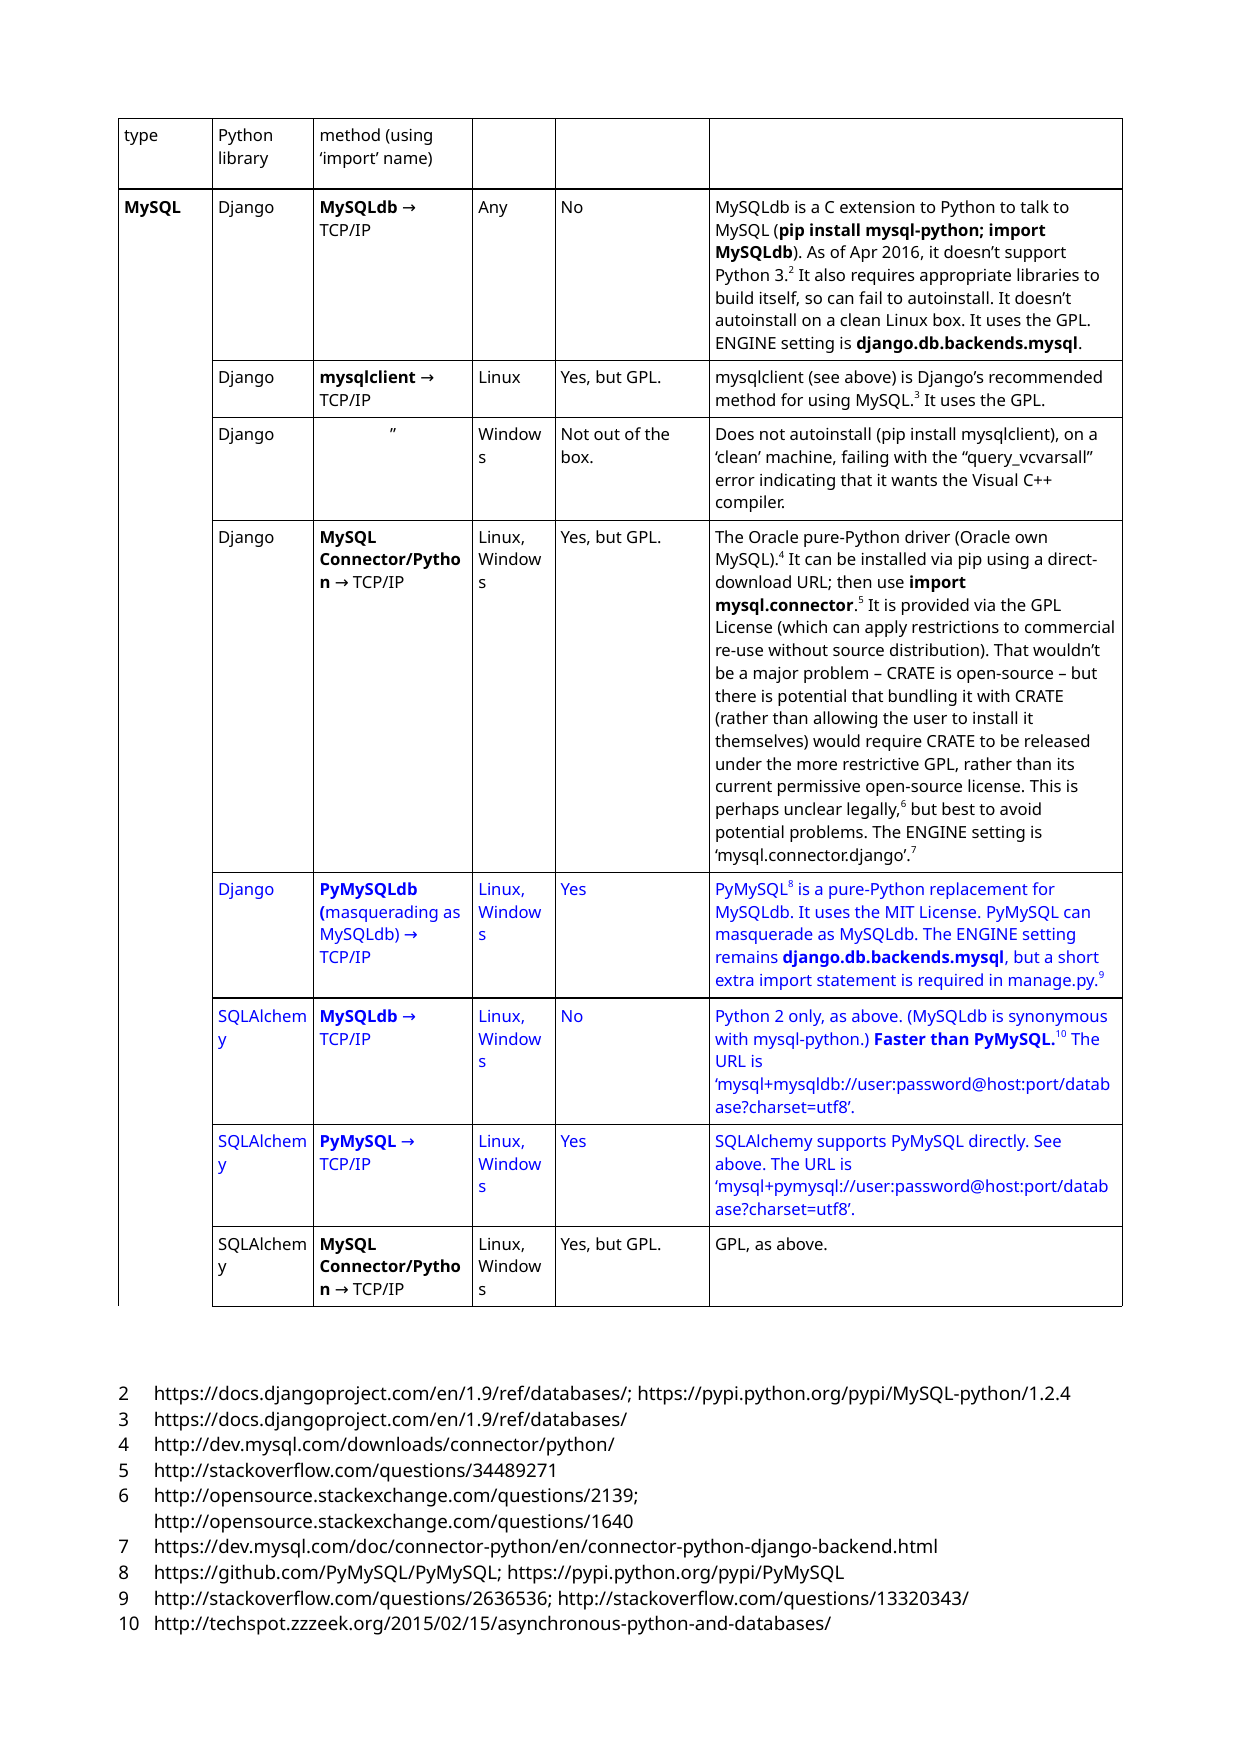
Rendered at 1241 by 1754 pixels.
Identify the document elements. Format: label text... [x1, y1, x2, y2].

table_cell Django [213, 521, 313, 872]
table_cell mysqlclient → TCP/IP [314, 361, 472, 417]
table_cell SQLAlchemy [213, 1125, 313, 1226]
table_cell MySQL Connector/Python → TCP/IP [314, 521, 472, 872]
table_header Python library [213, 119, 313, 188]
table_cell Django [213, 190, 313, 360]
table_cell MySQL Connector/Python → TCP/IP [314, 1227, 472, 1306]
table_cell PyMySQLdb (masquerading as MySQLdb) → TCP/IP [314, 873, 472, 997]
table_header type [119, 119, 212, 188]
table_header [710, 119, 1122, 188]
table_cell Yes [556, 873, 709, 997]
table_cell mysqlclient (see above) is Django’s recommended method for using MySQL. It uses the GPL. [710, 361, 1122, 417]
table_header method (using ‘import’ name) [314, 119, 472, 188]
table_cell Yes, but GPL. [556, 361, 709, 417]
table_cell Any [473, 190, 555, 360]
table_cell No [556, 190, 709, 360]
table_cell No [556, 999, 709, 1124]
table_cell PyMySQL is a pure-Python replacement for MySQLdb. It uses the MIT License. PyMySQL can masquerade as MySQLdb. The ENGINE setting remains django.db.backends.mysql, but a short extra import statement is required in manage.py. [710, 873, 1122, 997]
table_cell MySQL [119, 190, 212, 360]
table_cell Windows [473, 418, 555, 519]
table_cell Linux, Windows [473, 873, 555, 997]
table_header [556, 119, 709, 188]
table_cell MySQLdb → TCP/IP [314, 190, 472, 360]
table_cell Does not autoinstall (pip install mysqlclient), on a ‘clean’ machine, failing with the “query_vcvarsall” error indicating that it wants the Visual C++ compiler. [710, 418, 1122, 519]
table_cell The Oracle pure-Python driver (Oracle own MySQL). It can be installed via pip using a direct-download URL; then use import mysql.connector. It is provided via the GPL License (which can apply restrictions to commercial re-use without source distribution). That wouldn’t be a major problem – CRATE is open-source – but there is potential that bundling it with CRATE (rather than allowing the user to install it themselves) would require CRATE to be released under the more restrictive GPL, rather than its current permissive open-source license. This is perhaps unclear legally, but best to avoid potential problems. The ENGINE setting is ‘mysql.connector.django’. [710, 521, 1122, 872]
table_cell [119, 520, 212, 872]
table_header [473, 119, 555, 188]
table_cell SQLAlchemy supports PyMySQL directly. See above. The URL is ‘mysql+pymysql://user:password@host:port/database?charset=utf8’. [710, 1125, 1122, 1226]
table_cell Linux, Windows [473, 1125, 555, 1226]
table_cell Linux, Windows [473, 1227, 555, 1306]
table_cell [119, 417, 212, 519]
table_cell PyMySQL → TCP/IP [314, 1125, 472, 1226]
table_cell Linux [473, 361, 555, 417]
table_cell Django [213, 873, 313, 997]
table_cell Yes, but GPL. [556, 1227, 709, 1306]
table_cell [119, 1226, 212, 1306]
table_cell [119, 1124, 212, 1226]
table_cell Not out of the box. [556, 418, 709, 519]
table_cell Yes, but GPL. [556, 521, 709, 872]
table_cell ” [314, 418, 472, 519]
table_cell GPL, as above. [710, 1227, 1122, 1306]
table_cell Django [213, 418, 313, 519]
table_cell SQLAlchemy [213, 999, 313, 1124]
table_cell MySQLdb is a C extension to Python to talk to MySQL (pip install mysql-python; import MySQLdb). As of Apr 2016, it doesn’t support Python 3. It also requires appropriate libraries to build itself, so can fail to autoinstall. It doesn’t autoinstall on a clean Linux box. It uses the GPL. ENGINE setting is django.db.backends.mysql. [710, 190, 1122, 360]
table_cell Linux, Windows [473, 521, 555, 872]
table_cell [119, 997, 212, 1124]
table_cell [119, 872, 212, 997]
table_cell [119, 360, 212, 417]
table_cell SQLAlchemy [213, 1227, 313, 1306]
table_cell Linux, Windows [473, 999, 555, 1124]
table_cell MySQLdb → TCP/IP [314, 999, 472, 1124]
table_cell Django [213, 361, 313, 417]
table_cell Python 2 only, as above. (MySQLdb is synonymous with mysql-python.) Faster than PyMySQL. The URL is ‘mysql+mysqldb://user:password@host:port/database?charset=utf8’. [710, 999, 1122, 1124]
table_cell Yes [556, 1125, 709, 1226]
